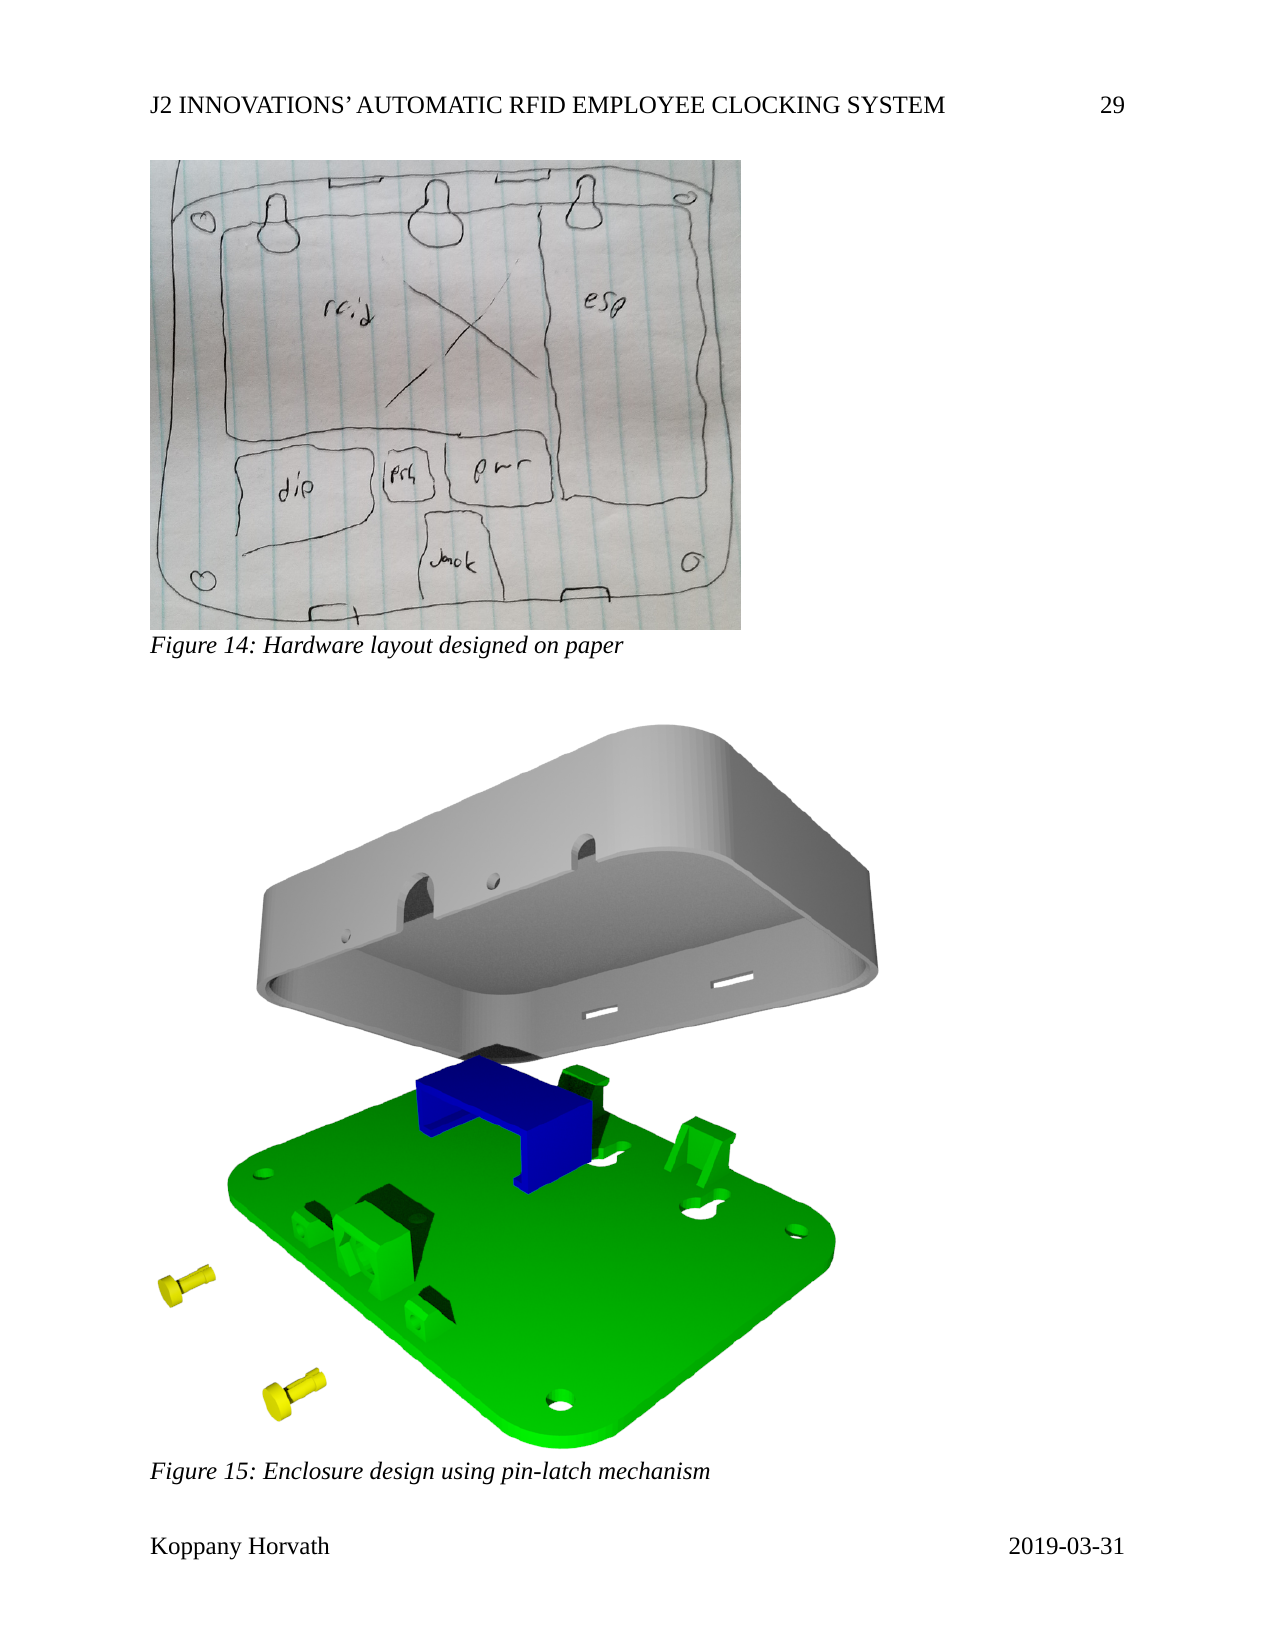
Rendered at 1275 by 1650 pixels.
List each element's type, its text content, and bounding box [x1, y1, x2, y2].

picture [150, 714, 889, 1457]
text Figure 14: Hardware layout designed on paper [150, 630, 741, 658]
text Figure 15: Enclosure design using pin-latch mechanism [150, 1457, 888, 1485]
picture [150, 160, 741, 630]
